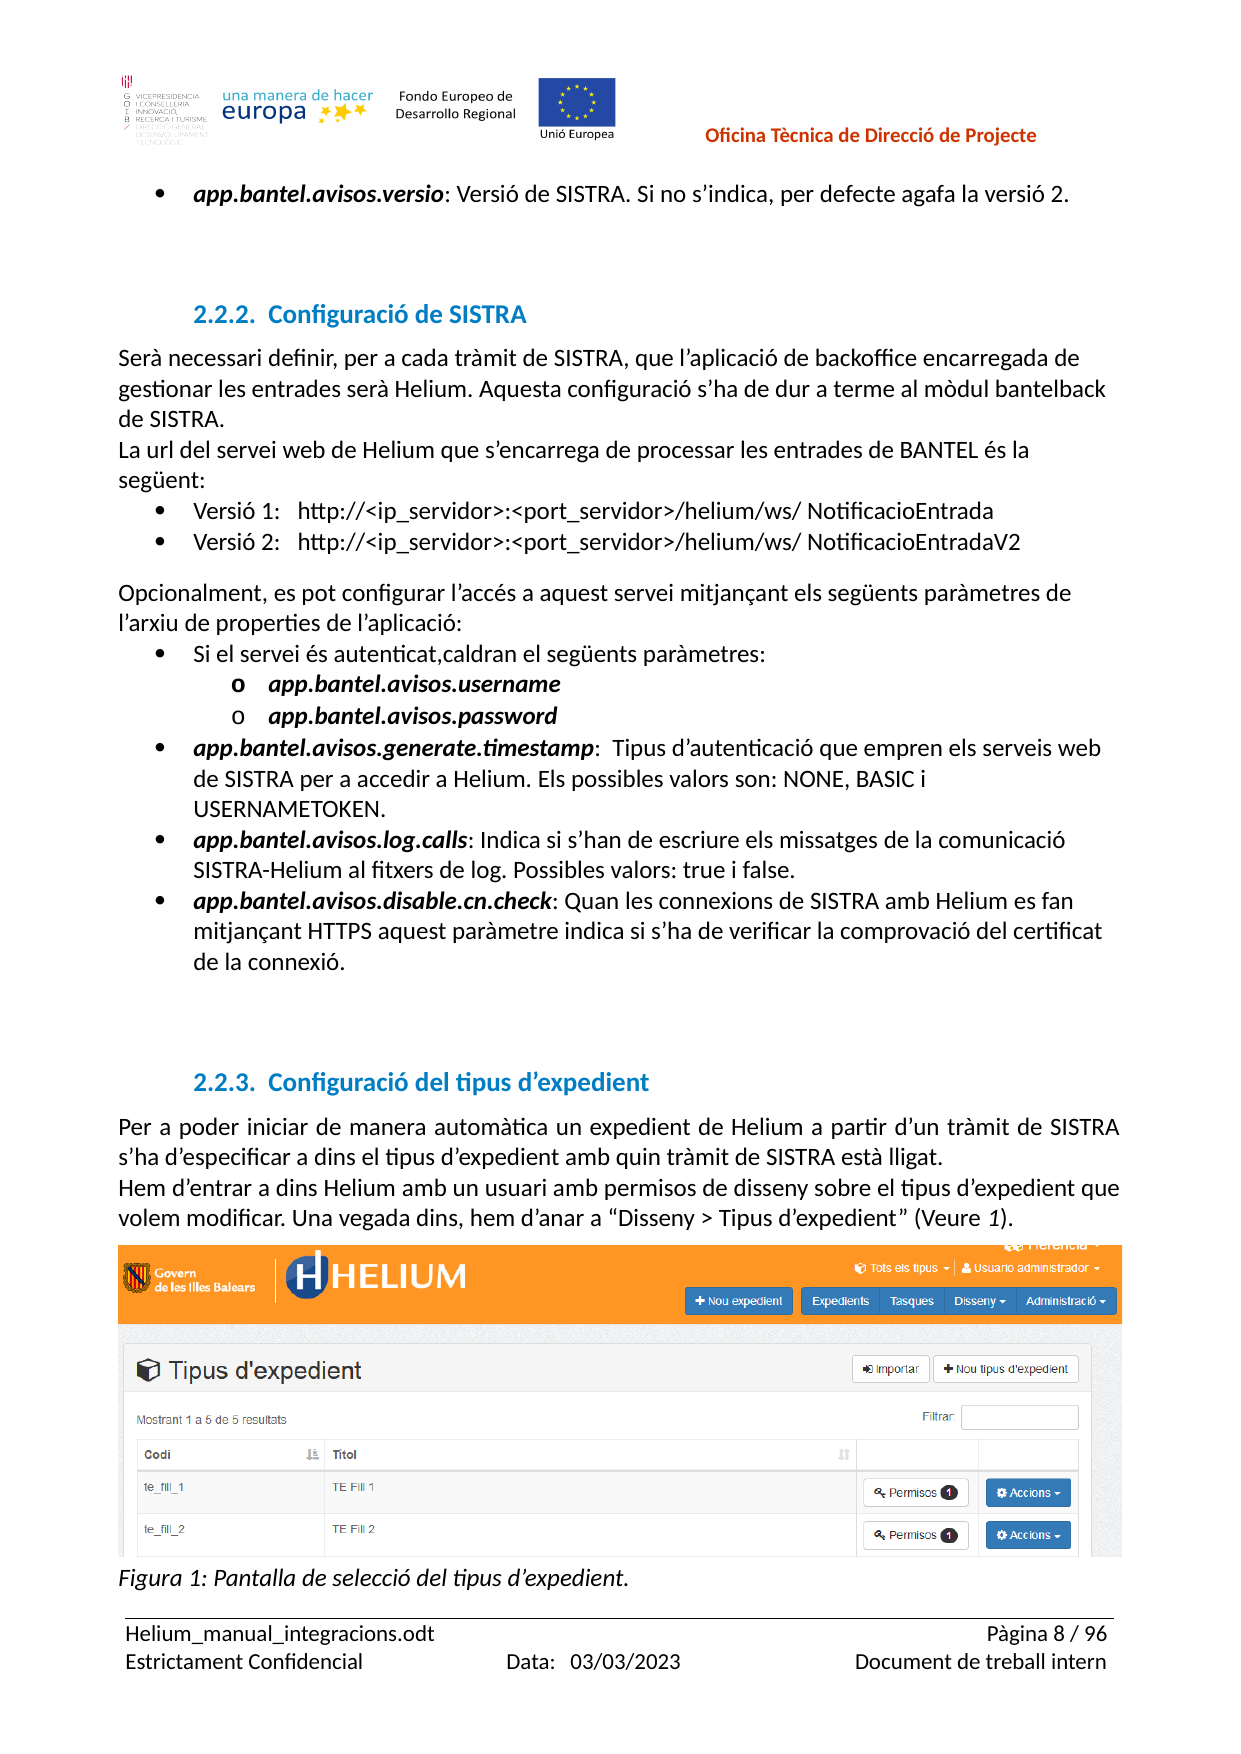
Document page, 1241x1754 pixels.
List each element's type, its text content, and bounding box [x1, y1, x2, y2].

text Figura 1: Pantalla de selecció del tipus d’expedient. [118, 1557, 1122, 1593]
text Opcionalment, es pot configurar l’accés a aquest servei mitjançant els següents paràmetres de l’arxiu de properties de l’aplicació: [118, 577, 1122, 638]
list Versió 2: http://<ip_servidor>:<port_servidor>/helium/ws/ NotificacioEntradaV2 [156, 526, 1122, 556]
picture [118, 1245, 1123, 1557]
list app.bantel.avisos.password [231, 700, 1122, 732]
picture [219, 73, 621, 147]
text Serà necessari definir, per a cada tràmit de SISTRA, que l’aplicació de backoffice encarregada de gestionar les entrades serà Helium. Aquesta configuració s’ha de dur a terme al mòdul bantelback de SISTRA. [118, 343, 1122, 434]
picture [118, 73, 213, 147]
list Versió 1: http://<ip_servidor>:<port_servidor>/helium/ws/ NotificacioEntrada [156, 495, 1122, 526]
list app.bantel.avisos.versio: Versió de SISTRA. Si no s’indica, per defecte agafa la versió 2. [156, 178, 1122, 208]
subtitle Configuració del tipus d’expedient [193, 1065, 1122, 1098]
text La url del servei web de Helium que s’encarrega de processar les entrades de BANTEL és la següent: [118, 434, 1122, 495]
list app.bantel.avisos.log.calls: Indica si s’han de escriure els missatges de la comunicació SISTRA-Helium al fitxers de log. Possibles valors: true i false. [156, 824, 1122, 885]
list app.bantel.avisos.disable.cn.check: Quan les connexions de SISTRA amb Helium es fan mitjançant HTTPS aquest paràmetre indica si s’ha de verificar la comprovació del certificat de la connexió. [156, 885, 1122, 976]
subtitle Configuració de SISTRA [193, 297, 1122, 330]
list app.bantel.avisos.generate.timestamp: Tipus d’autenticació que empren els serveis web de SISTRA per a accedir a Helium. Els possibles valors son: NONE, BASIC i USERNAMETOKEN. [156, 732, 1122, 824]
text Hem d’entrar a dins Helium amb un usuari amb permisos de disseny sobre el tipus d’expedient que volem modificar. Una vegada dins, hem d’anar a “Disseny > Tipus d’expedient” (Veure 1). [118, 1172, 1122, 1233]
text Per a poder iniciar de manera automàtica un expedient de Helium a partir d’un tràmit de SISTRA s’ha d’especificar a dins el tipus d’expedient amb quin tràmit de SISTRA està lligat. [118, 1111, 1122, 1172]
list app.bantel.avisos.username [231, 669, 1122, 700]
list Si el servei és autenticat,caldran el següents paràmetres: [156, 638, 1122, 669]
